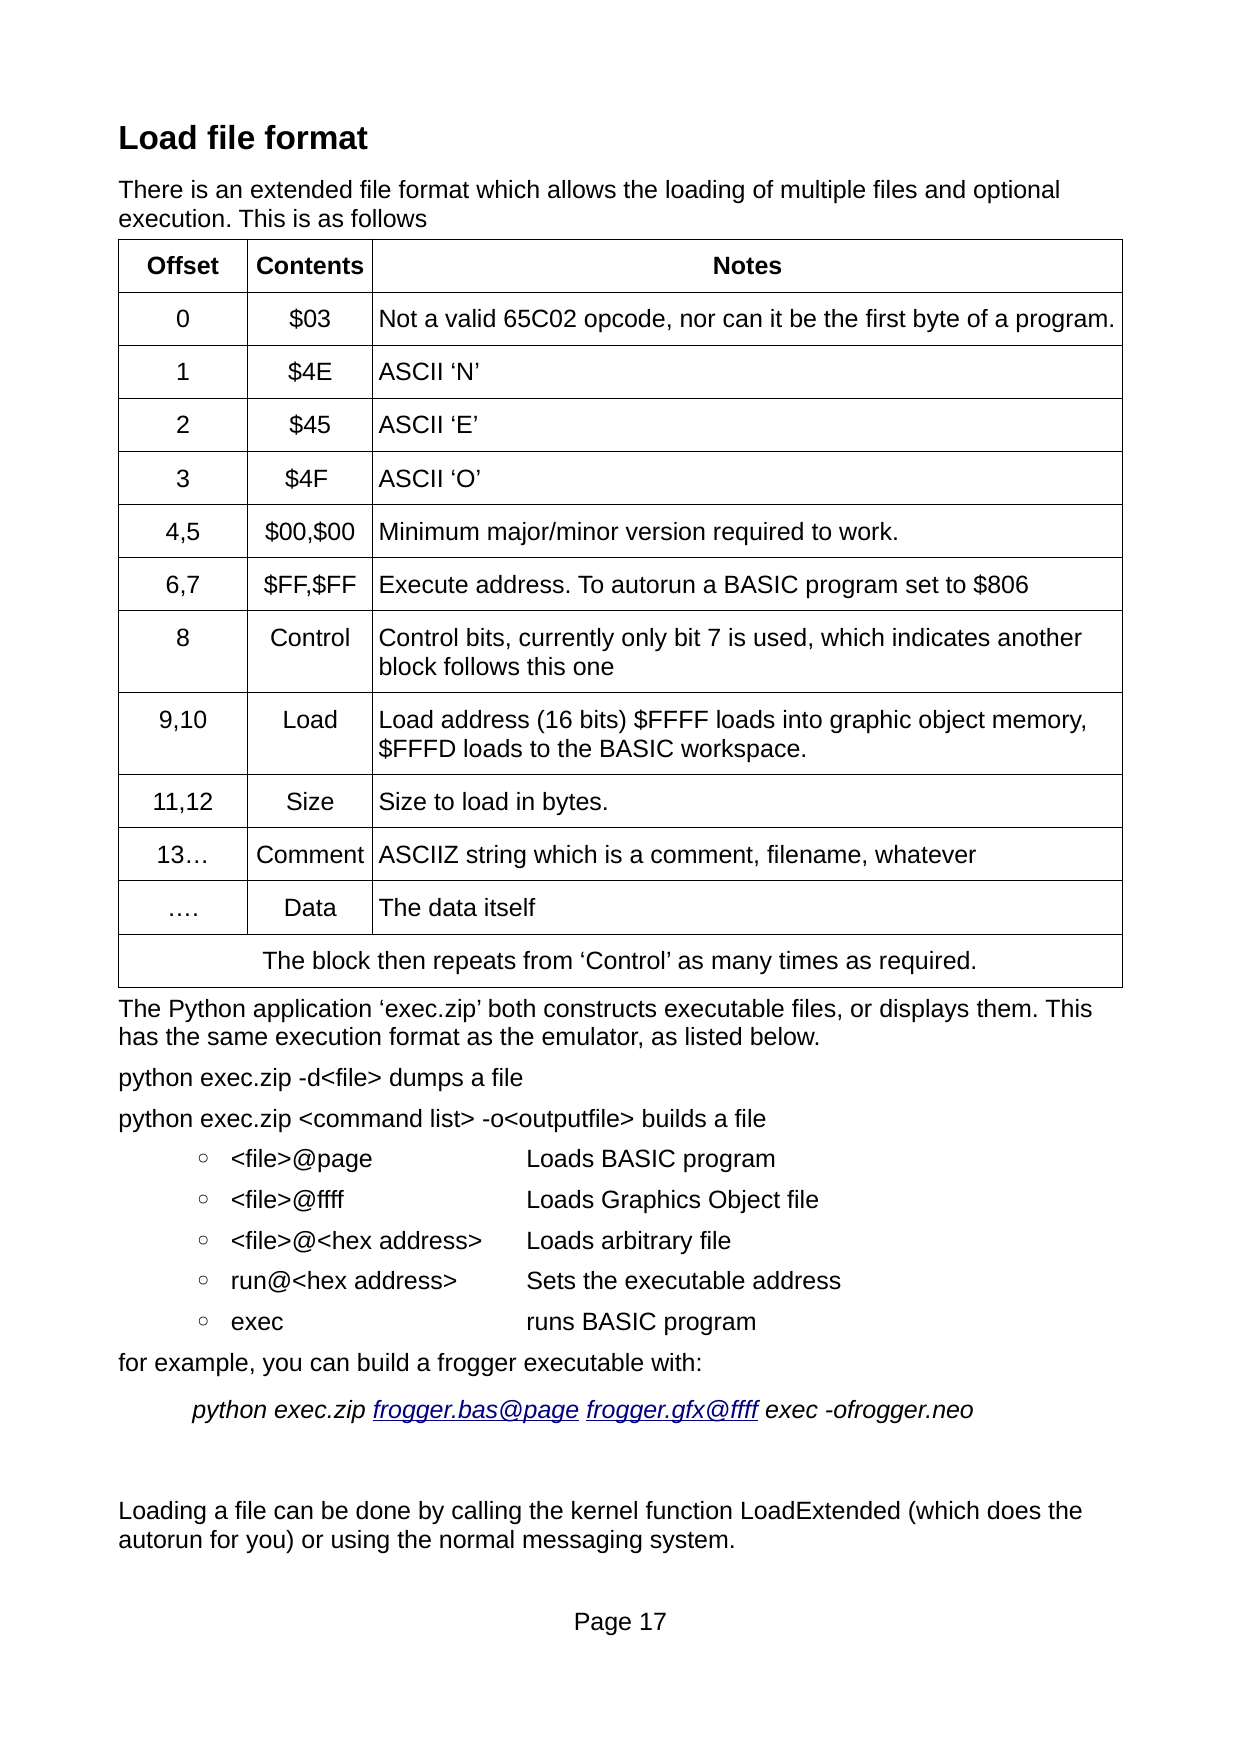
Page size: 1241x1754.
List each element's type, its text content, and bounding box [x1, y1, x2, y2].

table_cell 1 [119, 346, 247, 398]
table_cell ASCIIZ string which is a comment, filename, whatever [373, 828, 1122, 880]
text Loading a file can be done by calling the kernel function LoadExtended (which does the autorun for you) or using the normal messaging system. [118, 1496, 1122, 1553]
text python exec.zip -d<file> dumps a file [118, 1063, 1122, 1092]
table_cell $03 [248, 293, 372, 345]
text There is an extended file format which allows the loading of multiple files and optional execution. This is as follows [118, 175, 1122, 232]
text python exec.zip frogger.bas@page frogger.gfx@ffff exec -ofrogger.neo [192, 1395, 1122, 1424]
table_cell The block then repeats from ‘Control’ as many times as required. [119, 935, 1122, 987]
table_header Notes [373, 240, 1122, 292]
list <file>@page Loads BASIC program [193, 1144, 1122, 1173]
table_cell Comment [248, 828, 372, 880]
list run@<hex address> Sets the executable address [193, 1266, 1122, 1295]
table_cell Load [248, 693, 372, 774]
table_cell $00,$00 [248, 505, 372, 557]
list <file>@ffff Loads Graphics Object file [193, 1185, 1122, 1214]
table_cell 13… [119, 828, 247, 880]
table_header Contents [248, 240, 372, 292]
subtitle Load file format [118, 118, 1122, 157]
table_cell 4,5 [119, 505, 247, 557]
table_cell ASCII ‘O’ [373, 452, 1122, 504]
text for example, you can build a frogger executable with: [118, 1348, 1122, 1377]
table_cell Minimum major/minor version required to work. [373, 505, 1122, 557]
table_cell $FF,$FF [248, 558, 372, 610]
table_cell Not a valid 65C02 opcode, nor can it be the first byte of a program. [373, 293, 1122, 345]
table_cell 3 [119, 452, 247, 504]
text The Python application ‘exec.zip’ both constructs executable files, or displays them. This has the same execution format as the emulator, as listed below. [118, 993, 1122, 1051]
table_cell 8 [119, 611, 247, 692]
table_cell Control bits, currently only bit 7 is used, which indicates another block follows this one [373, 611, 1122, 692]
table_cell 6,7 [119, 558, 247, 610]
table_cell 2 [119, 399, 247, 451]
list <file>@<hex address> Loads arbitrary file [193, 1226, 1122, 1254]
table_cell …. [119, 881, 247, 933]
table_cell Data [248, 881, 372, 933]
table_cell The data itself [373, 881, 1122, 933]
table_cell Size to load in bytes. [373, 775, 1122, 827]
table_cell Execute address. To autorun a BASIC program set to $806 [373, 558, 1122, 610]
table_cell 0 [119, 293, 247, 345]
table_cell Control [248, 611, 372, 692]
text python exec.zip <command list> -o<outputfile> builds a file [118, 1103, 1122, 1132]
table_header Offset [119, 240, 247, 292]
table_cell 9,10 [119, 693, 247, 774]
table_cell 11,12 [119, 775, 247, 827]
table_cell Size [248, 775, 372, 827]
table_cell $4F [248, 452, 372, 504]
table_cell $4E [248, 346, 372, 398]
list exec runs BASIC program [193, 1307, 1122, 1336]
table_cell Load address (16 bits) $FFFF loads into graphic object memory, $FFFD loads to the BASIC workspace. [373, 693, 1122, 774]
table_cell ASCII ‘E’ [373, 399, 1122, 451]
table_cell ASCII ‘N’ [373, 346, 1122, 398]
table_cell $45 [248, 399, 372, 451]
